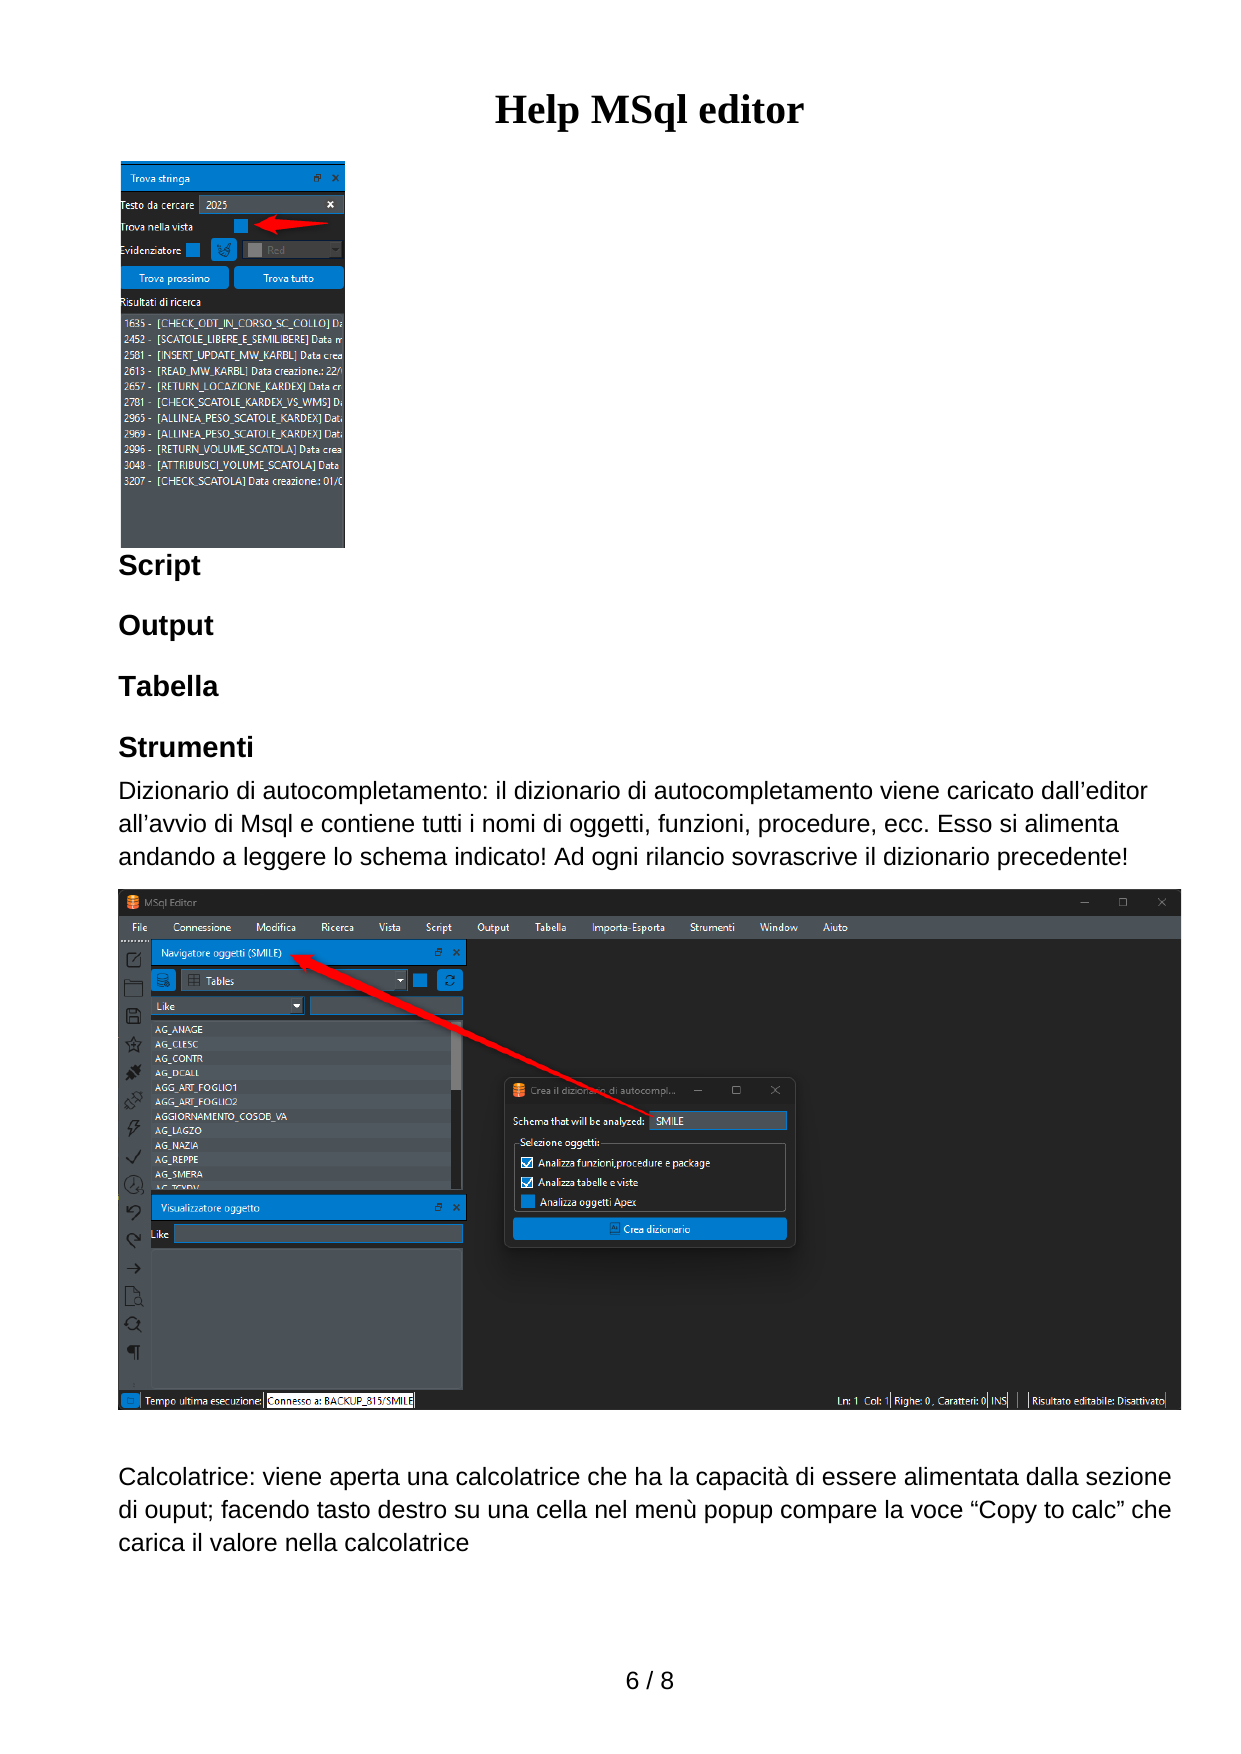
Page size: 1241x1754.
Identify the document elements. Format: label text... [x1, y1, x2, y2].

text Dizionario di autocompletamento: il dizionario di autocompletamento viene caricato dall’editor all’avvio di Msql e contiene tutti i nomi di oggetti, funzioni, procedure, ecc. Esso si alimenta andando a leggere lo schema indicato! Ad ogni rilancio sovrascrive il dizionario precedente! [118, 776, 1181, 870]
subtitle Tabella [118, 669, 1181, 702]
subtitle Strumenti [118, 729, 1181, 763]
subtitle Output [118, 608, 1181, 642]
text Calcolatrice: viene aperta una calcolatrice che ha la capacità di essere alimentata dalla sezione di ouput; facendo tasto destro su una cella nel menù popup compare la voce “Copy to calc” che carica il valore nella calcolatrice [118, 1462, 1181, 1556]
picture [120, 161, 345, 548]
picture [118, 889, 1182, 1410]
subtitle Script [118, 548, 1181, 581]
